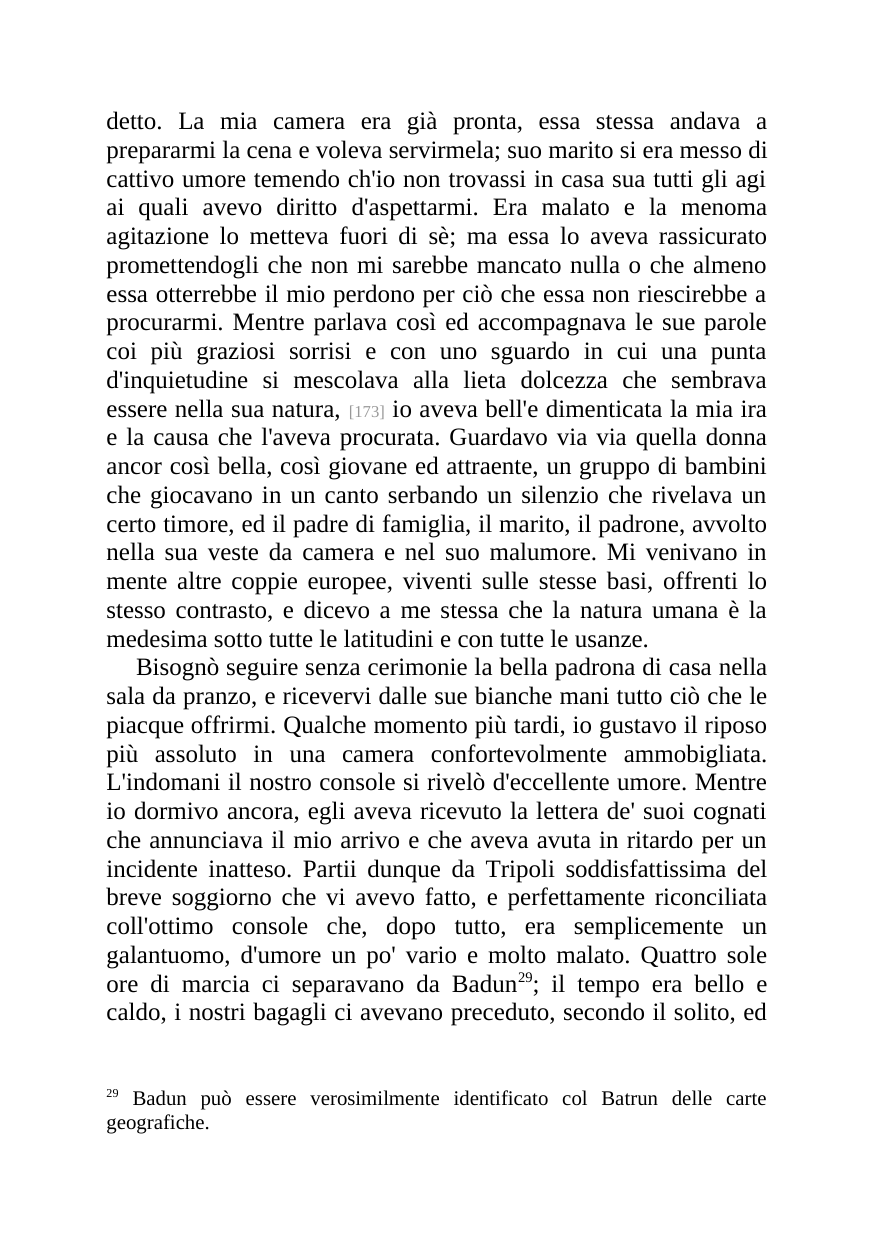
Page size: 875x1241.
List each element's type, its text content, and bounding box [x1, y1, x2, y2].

text detto. La mia camera era già pronta, essa stessa andava a prepararmi la cena e voleva servirmela; suo marito si era messo di cattivo umore temendo ch'io non trovassi in casa sua tutti gli agi ai quali avevo diritto d'aspettarmi. Era malato e la menoma agitazione lo metteva fuori di sè; ma essa lo aveva rassicurato promettendogli che non mi sarebbe mancato nulla o che almeno essa otterrebbe il mio perdono per ciò che essa non riescirebbe a procurarmi. Mentre parlava così ed accompagnava le sue parole coi più graziosi sorrisi e con uno sguardo in cui una punta d'inquietudine si mescolava alla lieta dolcezza che sembrava essere nella sua natura, [173] io aveva bell'e dimenticata la mia ira e la causa che l'aveva procurata. Guardavo via via quella donna ancor così bella, così giovane ed attraente, un gruppo di bambini che giocavano in un canto serbando un silenzio che rivelava un certo timore, ed il padre di famiglia, il marito, il padrone, avvolto nella sua veste da camera e nel suo malumore. Mi venivano in mente altre coppie europee, viventi sulle stesse basi, offrenti lo stesso contrasto, e dicevo a me stessa che la natura umana è la medesima sotto tutte le latitudini e con tutte le usanze. [106, 106, 768, 652]
text Bisognò seguire senza cerimonie la bella padrona di casa nella sala da pranzo, e ricevervi dalle sue bianche mani tutto ciò che le piacque offrirmi. Qualche momento più tardi, io gustavo il riposo più assoluto in una camera confortevolmente ammobigliata. L'indomani il nostro console si rivelò d'eccellente umore. Mentre io dormivo ancora, egli aveva ricevuto la lettera de' suoi cognati che annunciava il mio arrivo e che aveva avuta in ritardo per un incidente inatteso. Partii dunque da Tripoli soddisfattissima del breve soggiorno che vi avevo fatto, e perfettamente riconciliata coll'ottimo console che, dopo tutto, era semplicemente un galantuomo, d'umore un po' vario e molto malato. Quattro sole ore di marcia ci separavano da Badun; il tempo era bello e caldo, i nostri bagagli ci avevano preceduto, secondo il solito, ed [106, 652, 768, 1026]
text Badun può essere verosimilmente identificato col Batrun delle carte geografiche. [106, 1086, 768, 1134]
